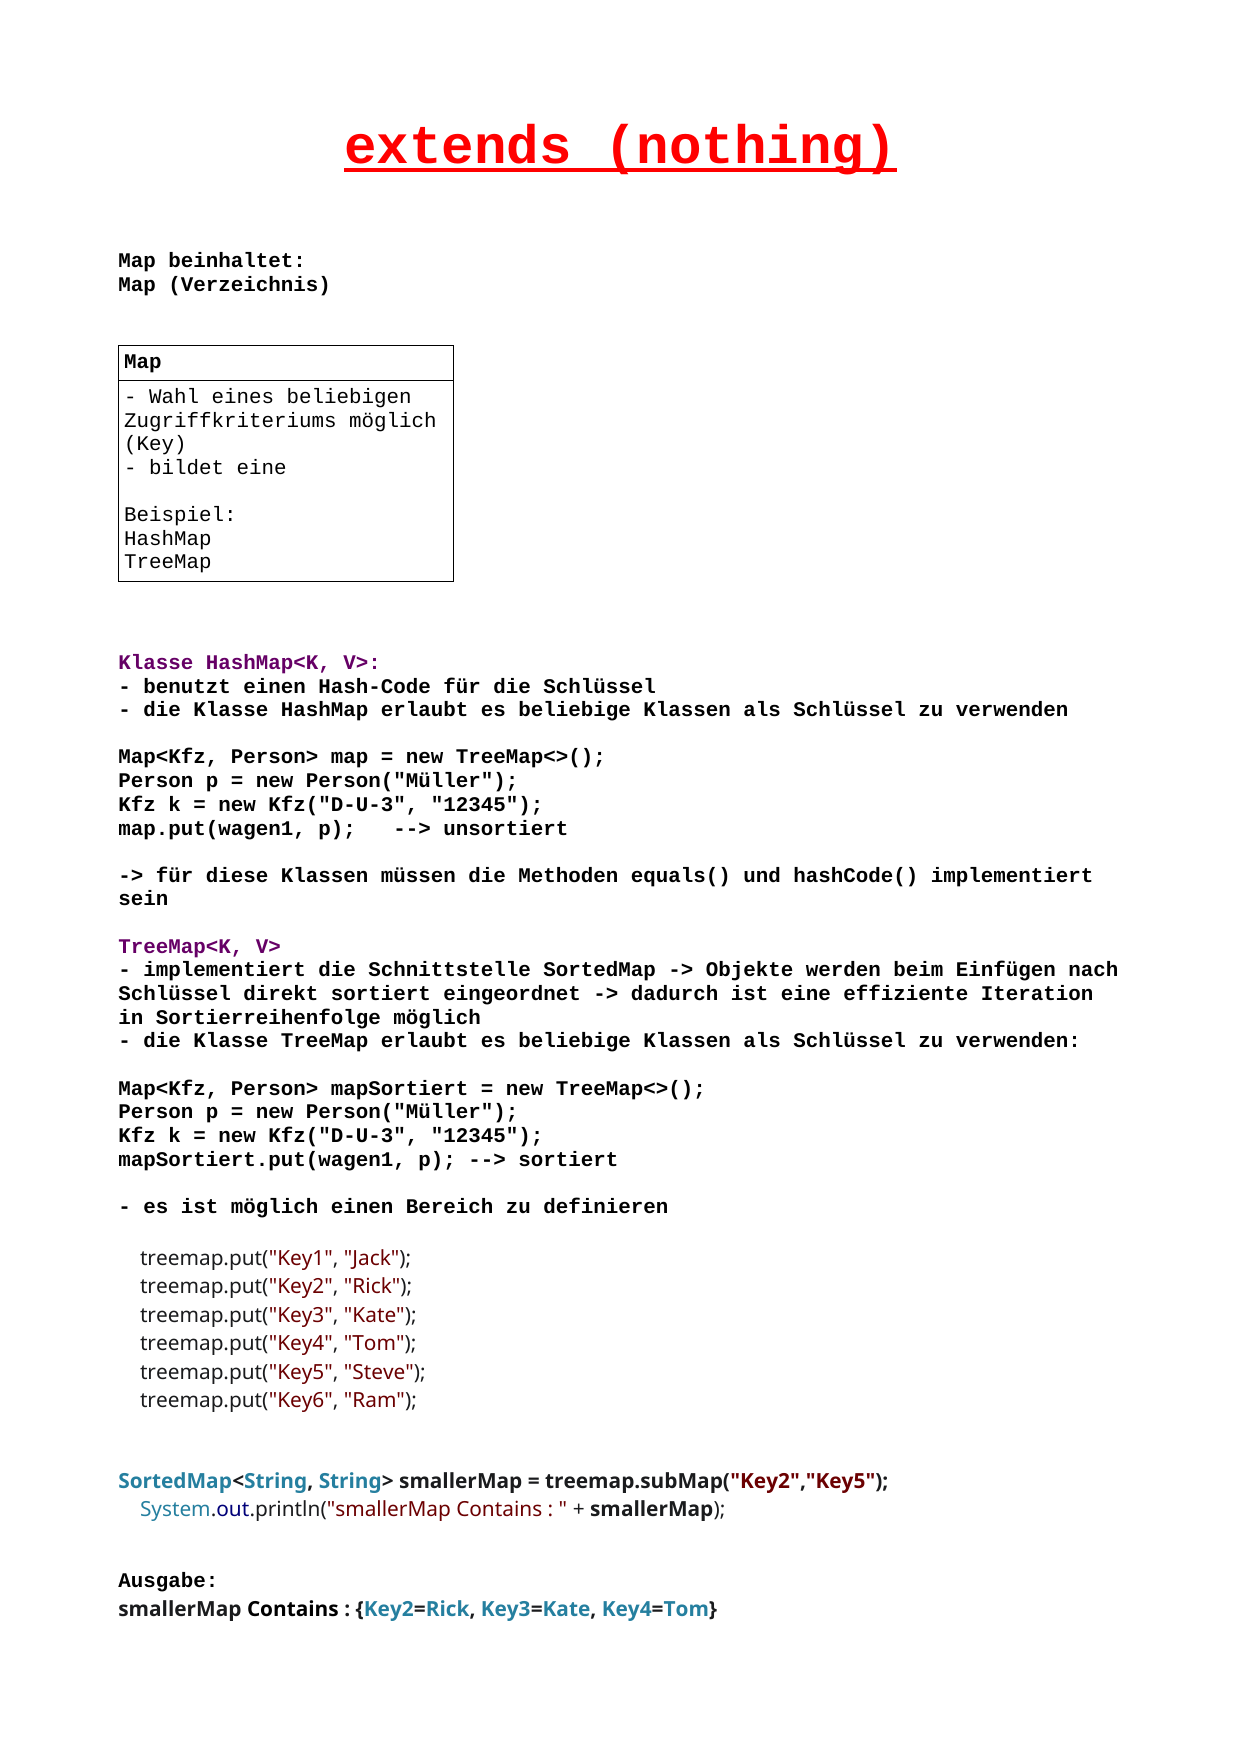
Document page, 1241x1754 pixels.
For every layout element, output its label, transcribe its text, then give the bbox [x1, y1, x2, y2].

text Kfz k = new Kfz("D-U-3", "12345"); [118, 1125, 1122, 1148]
text treemap.put("Key1", "Jack"); [118, 1243, 1122, 1272]
text -> für diese Klassen müssen die Methoden equals() und hashCode() implementiert sein [118, 865, 1122, 912]
text treemap.put("Key5", "Steve"); [118, 1357, 1122, 1385]
text Map (Verzeichnis) [118, 274, 1122, 298]
text TreeMap<K, V> [118, 936, 1122, 959]
text SortedMap<String, String> smallerMap = treemap.subMap("Key2","Key5"); [118, 1466, 1122, 1494]
table_cell - Wahl eines beliebigen Zugriffkriteriums möglich (Key) - bildet eine Beispiel: HashMap TreeMap [119, 381, 453, 581]
text Klasse HashMap<K, V>: [118, 652, 1122, 676]
text smallerMap Contains : {Key2=Rick, Key3=Kate, Key4=Tom} [118, 1594, 1122, 1622]
text treemap.put("Key4", "Tom"); [118, 1328, 1122, 1357]
text Map beinhaltet: [118, 250, 1122, 274]
text treemap.put("Key2", "Rick"); [118, 1272, 1122, 1300]
table_header Map [119, 346, 453, 380]
text - die Klasse HashMap erlaubt es beliebige Klassen als Schlüssel zu verwenden [118, 699, 1122, 723]
text - benutzt einen Hash-Code für die Schlüssel [118, 676, 1122, 699]
text Kfz k = new Kfz("D-U-3", "12345"); [118, 794, 1122, 817]
text Person p = new Person("Müller"); [118, 1101, 1122, 1125]
text map.put(wagen1, p); --> unsortiert [118, 817, 1122, 841]
text treemap.put("Key6", "Ram"); [118, 1385, 1122, 1414]
text Map<Kfz, Person> mapSortiert = new TreeMap<>(); [118, 1078, 1122, 1101]
text extends (nothing) [118, 118, 1122, 179]
text - es ist möglich einen Bereich zu definieren [118, 1196, 1122, 1219]
text Ausgabe: [118, 1570, 1122, 1594]
text - die Klasse TreeMap erlaubt es beliebige Klassen als Schlüssel zu verwenden: [118, 1030, 1122, 1054]
text mapSortiert.put(wagen1, p); --> sortiert [118, 1148, 1122, 1172]
text Person p = new Person("Müller"); [118, 770, 1122, 794]
text treemap.put("Key3", "Kate"); [118, 1300, 1122, 1328]
text - implementiert die Schnittstelle SortedMap -> Objekte werden beim Einfügen nach Schlüssel direkt sortiert eingeordnet -> dadurch ist eine effiziente Iteration in Sortierreihenfolge möglich [118, 959, 1122, 1030]
text Map<Kfz, Person> map = new TreeMap<>(); [118, 747, 1122, 770]
text System.out.println("smallerMap Contains : " + smallerMap); [118, 1494, 1122, 1523]
